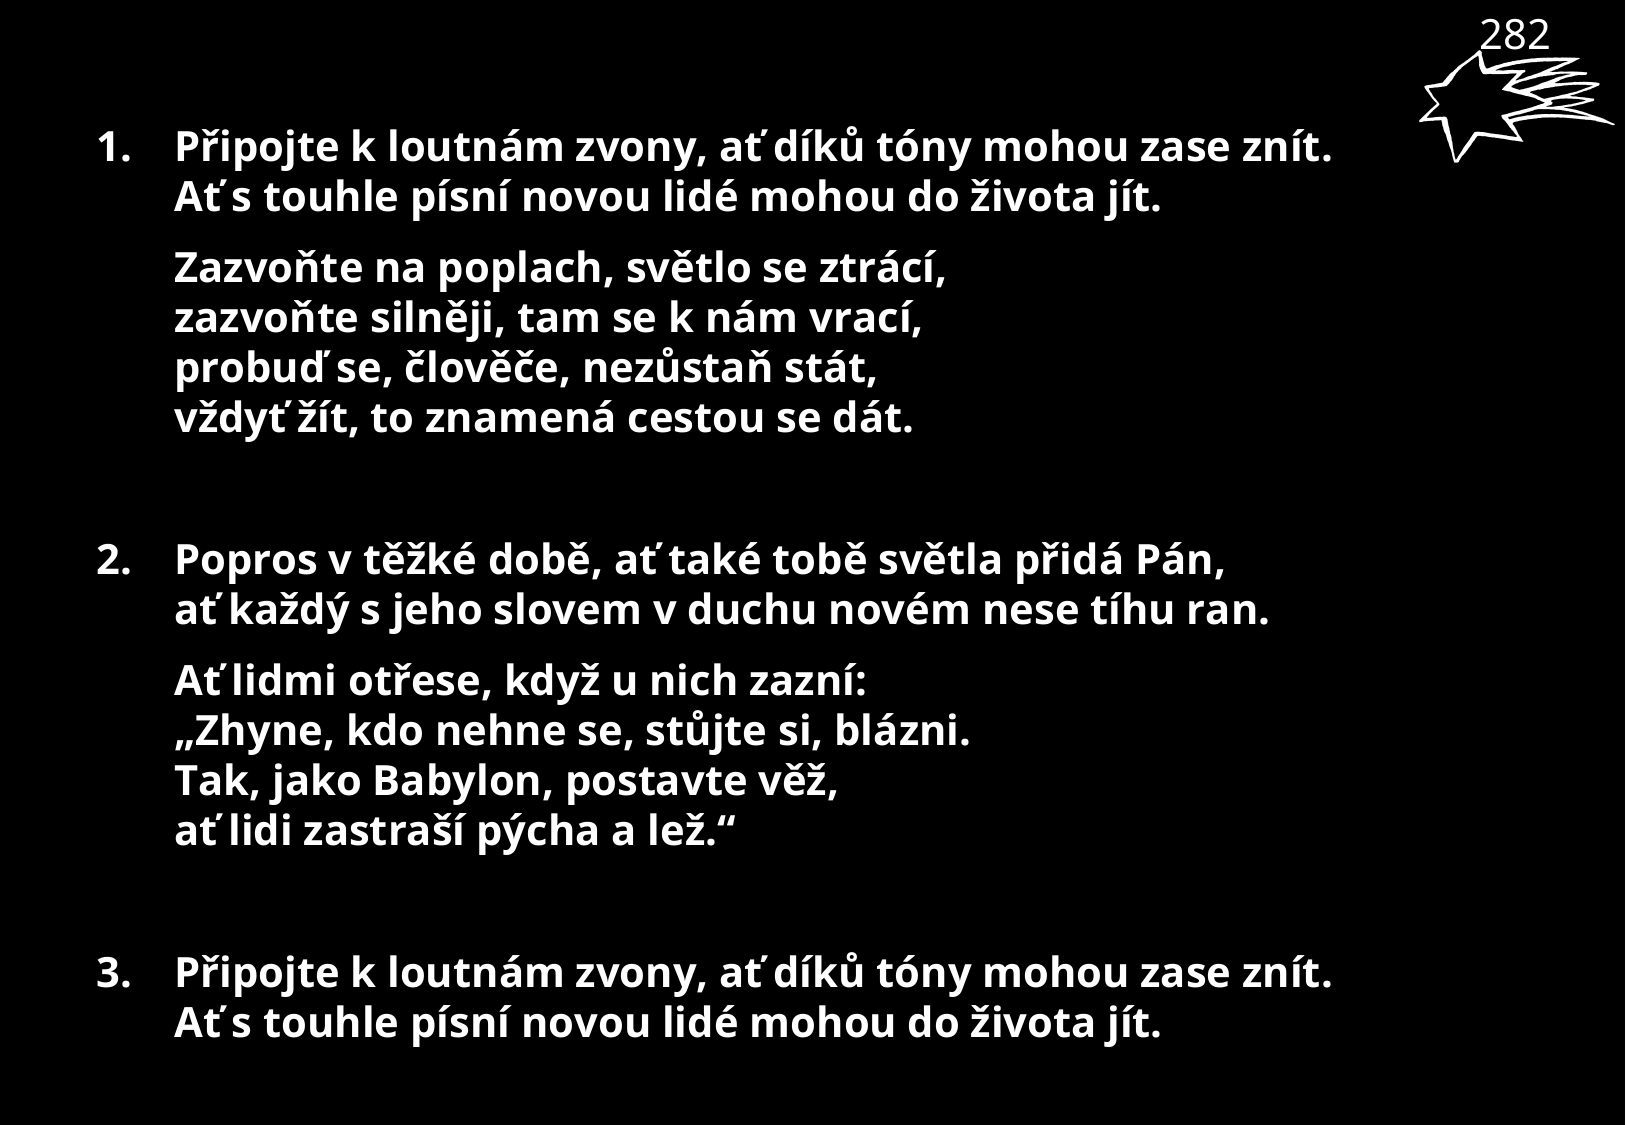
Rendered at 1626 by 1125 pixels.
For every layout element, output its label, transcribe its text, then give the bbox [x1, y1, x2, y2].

list Připojte k loutnám zvony, ať díků tóny mohou zase znít. Ať s touhle písní novou lidé mohou do života jít. Zazvoňte na poplach, světlo se ztrácí, zazvoňte silněji, tam se k nám vrací, probuď se, člověče, nezůstaň stát, vždyť žít, to znamená cestou se dát. 2. Popros v těžké době, ať také tobě světla přidá Pán, ať každý s jeho slovem v duchu novém nese tíhu ran. Ať lidmi otřese, když u nich zazní: „Zhyne, kdo nehne se, stůjte si, blázni. Tak, jako Babylon, postavte věž, ať lidi zastraší pýcha a lež.“ 3. Připojte k loutnám zvony, ať díků tóny mohou zase znít. Ať s touhle písní novou lidé mohou do života jít. [81, 112, 1544, 1101]
text_box 282 [1405, 0, 1626, 66]
